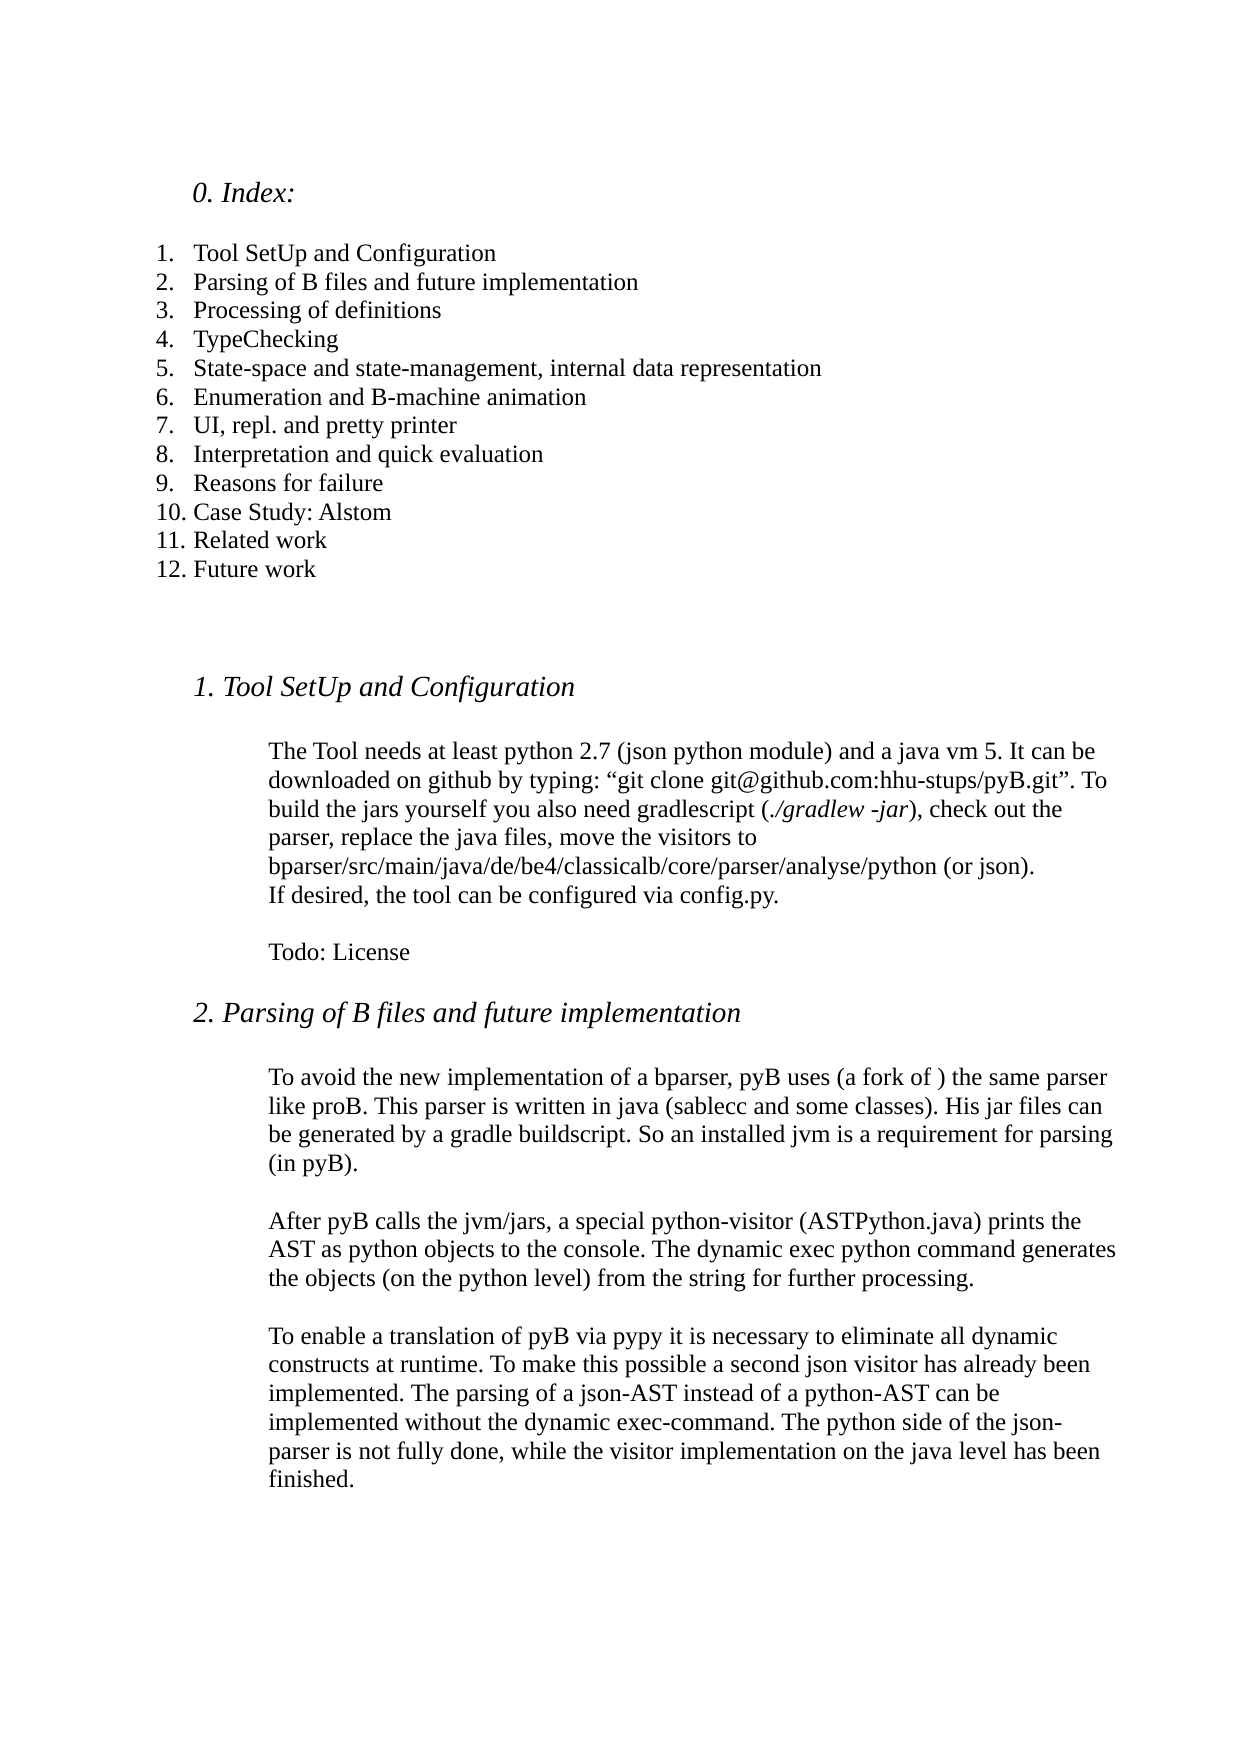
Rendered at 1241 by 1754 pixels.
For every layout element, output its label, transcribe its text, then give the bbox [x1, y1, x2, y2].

list Reasons for failure [156, 468, 1122, 497]
list State-space and state-management, internal data representation [156, 353, 1122, 382]
list Todo: License [231, 909, 1122, 966]
text 0. Index: [118, 176, 1122, 209]
list Parsing of B files and future implementation [156, 267, 1122, 295]
list To avoid the new implementation of a bparser, pyB uses (a fork of ) the same parser like proB. This parser is written in java (sablecc and some classes). His jar files can be generated by a gradle buildscript. So an installed jvm is a requirement for parsing (in pyB). [231, 1062, 1122, 1177]
list Related work [156, 525, 1122, 554]
list To enable a translation of pyB via pypy it is necessary to eliminate all dynamic constructs at runtime. To make this possible a second json visitor has already been implemented. The parsing of a json-AST instead of a python-AST can be implemented without the dynamic exec-command. The python side of the json-parser is not fully done, while the visitor implementation on the java level has been finished. [231, 1321, 1122, 1493]
list UI, repl. and pretty printer [156, 410, 1122, 439]
list Enumeration and B-machine animation [156, 382, 1122, 410]
list If desired, the tool can be configured via config.py. [231, 880, 1122, 909]
list Interpretation and quick evaluation [156, 439, 1122, 468]
list Tool SetUp and Configuration [156, 238, 1122, 267]
list 2. Parsing of B files and future implementation [156, 995, 1122, 1028]
list Future work [156, 554, 1122, 583]
list After pyB calls the jvm/jars, a special python-visitor (ASTPython.java) prints the AST as python objects to the console. The dynamic exec python command generates the objects (on the python level) from the string for further processing. [231, 1206, 1122, 1292]
list Processing of definitions [156, 295, 1122, 324]
list Case Study: Alstom [156, 497, 1122, 525]
list The Tool needs at least python 2.7 (json python module) and a java vm 5. It can be downloaded on github by typing: “git clone git@github.com:hhu-stups/pyB.git”. To build the jars yourself you also need gradlescript (./gradlew -jar), check out the parser, replace the java files, move the visitors to bparser/src/main/java/de/be4/classicalb/core/parser/analyse/python (or json). [231, 736, 1122, 880]
list TypeChecking [156, 324, 1122, 353]
list 1. Tool SetUp and Configuration [156, 669, 1122, 703]
